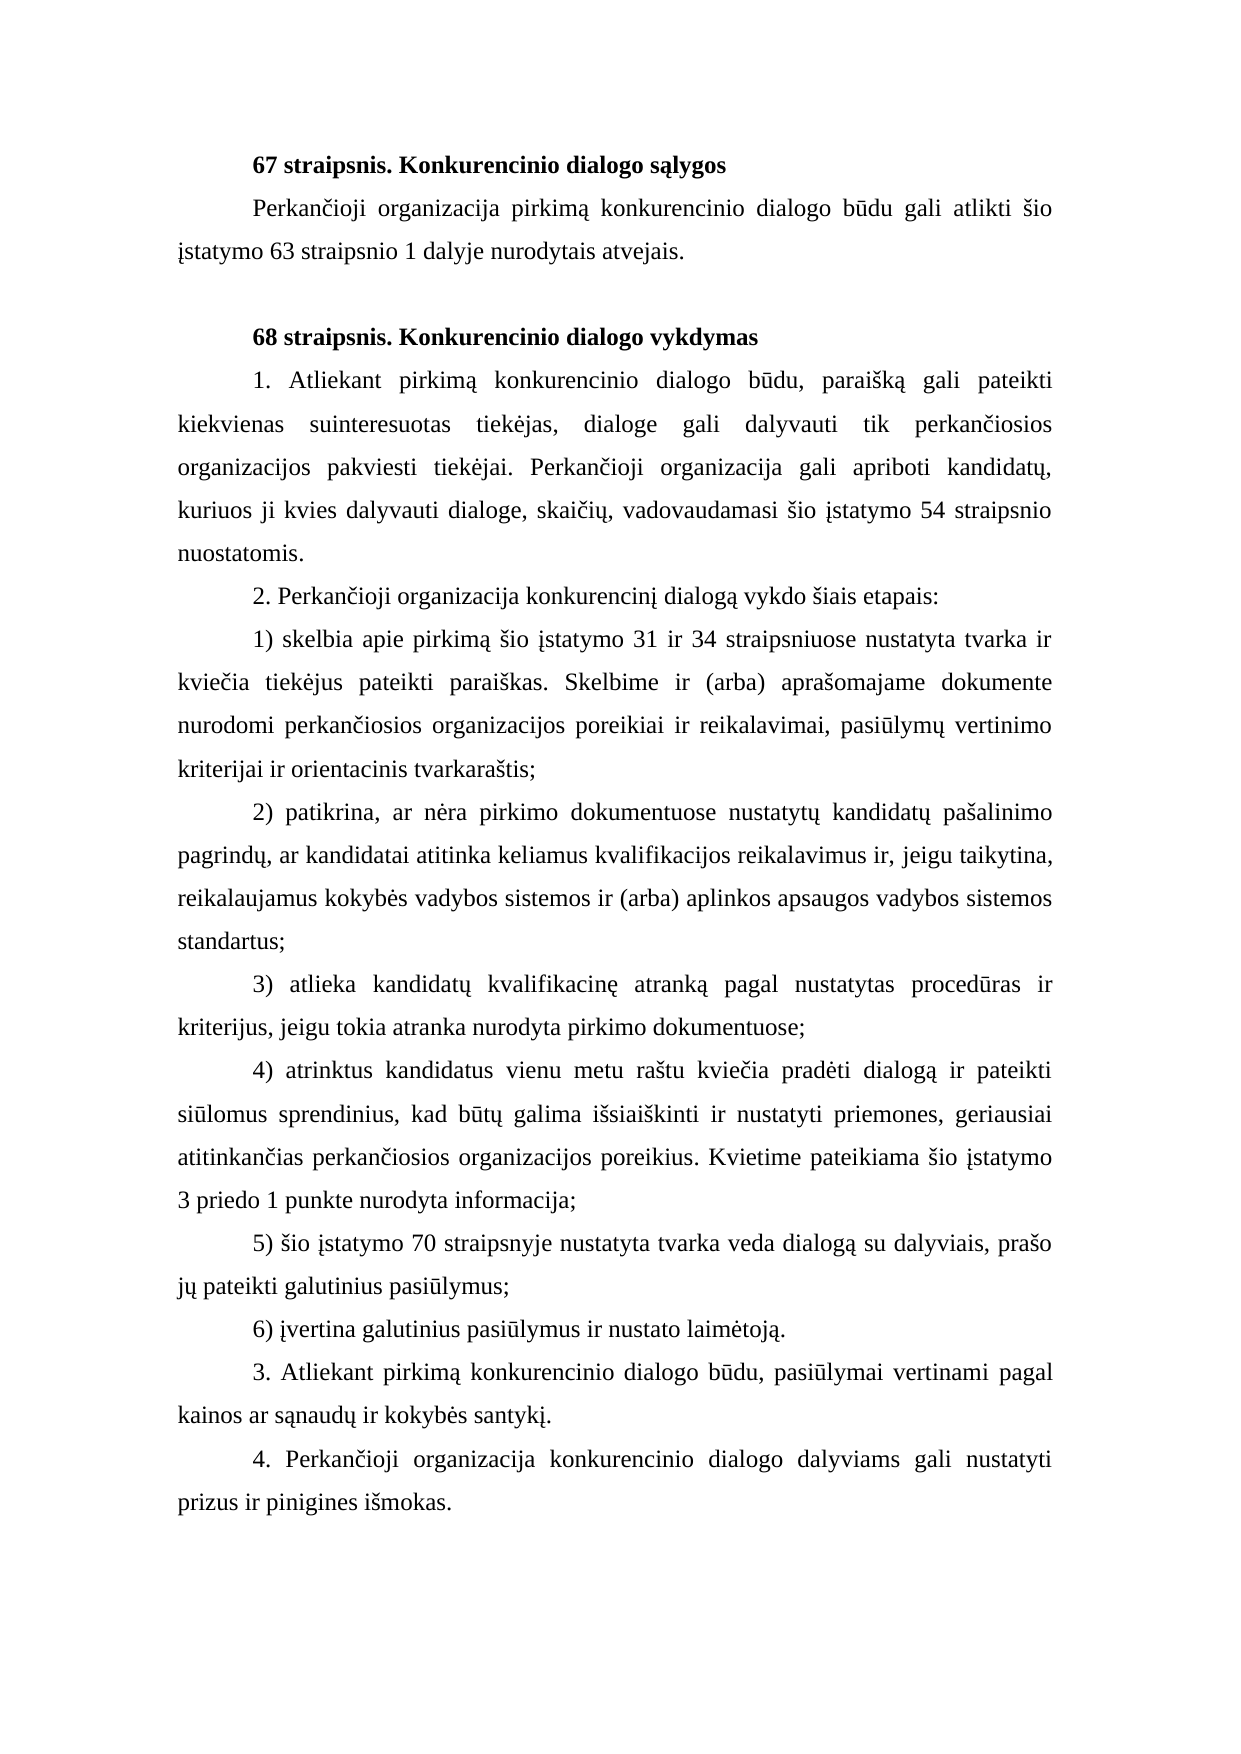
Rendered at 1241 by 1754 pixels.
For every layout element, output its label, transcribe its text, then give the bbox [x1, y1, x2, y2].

text 2. Perkančioji organizacija konkurencinį dialogą vykdo šiais etapais: [177, 581, 1053, 610]
text 3. Atliekant pirkimą konkurencinio dialogo būdu, pasiūlymai vertinami pagal kainos ar sąnaudų ir kokybės santykį. [177, 1357, 1053, 1429]
text 2) patikrina, ar nėra pirkimo dokumentuose nustatytų kandidatų pašalinimo pagrindų, ar kandidatai atitinka keliamus kvalifikacijos reikalavimus ir, jeigu taikytina, reikalaujamus kokybės vadybos sistemos ir (arba) aplinkos apsaugos vadybos sistemos standartus; [177, 797, 1053, 955]
text 67 straipsnis. Konkurencinio dialogo sąlygos [177, 150, 1053, 179]
text 5) šio įstatymo 70 straipsnyje nustatyta tvarka veda dialogą su dalyviais, prašo jų pateikti galutinius pasiūlymus; [177, 1228, 1053, 1300]
text 1) skelbia apie pirkimą šio įstatymo 31 ir 34 straipsniuose nustatyta tvarka ir kviečia tiekėjus pateikti paraiškas. Skelbime ir (arba) aprašomajame dokumente nurodomi perkančiosios organizacijos poreikiai ir reikalavimai, pasiūlymų vertinimo kriterijai ir orientacinis tvarkaraštis; [177, 624, 1053, 782]
text 68 straipsnis. Konkurencinio dialogo vykdymas [177, 322, 1053, 351]
text 4. Perkančioji organizacija konkurencinio dialogo dalyviams gali nustatyti prizus ir pinigines išmokas. [177, 1444, 1053, 1516]
text 3) atlieka kandidatų kvalifikacinę atranką pagal nustatytas procedūras ir kriterijus, jeigu tokia atranka nurodyta pirkimo dokumentuose; [177, 969, 1053, 1041]
text Perkančioji organizacija pirkimą konkurencinio dialogo būdu gali atlikti šio įstatymo 63 straipsnio 1 dalyje nurodytais atvejais. [177, 193, 1053, 265]
text 4) atrinktus kandidatus vienu metu raštu kviečia pradėti dialogą ir pateikti siūlomus sprendinius, kad būtų galima išsiaiškinti ir nustatyti priemones, geriausiai atitinkančias perkančiosios organizacijos poreikius. Kvietime pateikiama šio įstatymo 3 priedo 1 punkte nurodyta informacija; [177, 1056, 1053, 1214]
text 1. Atliekant pirkimą konkurencinio dialogo būdu, paraišką gali pateikti kiekvienas suinteresuotas tiekėjas, dialoge gali dalyvauti tik perkančiosios organizacijos pakviesti tiekėjai. Perkančioji organizacija gali apriboti kandidatų, kuriuos ji kvies dalyvauti dialoge, skaičių, vadovaudamasi šio įstatymo 54 straipsnio nuostatomis. [177, 366, 1053, 567]
text 6) įvertina galutinius pasiūlymus ir nustato laimėtoją. [177, 1314, 1053, 1343]
